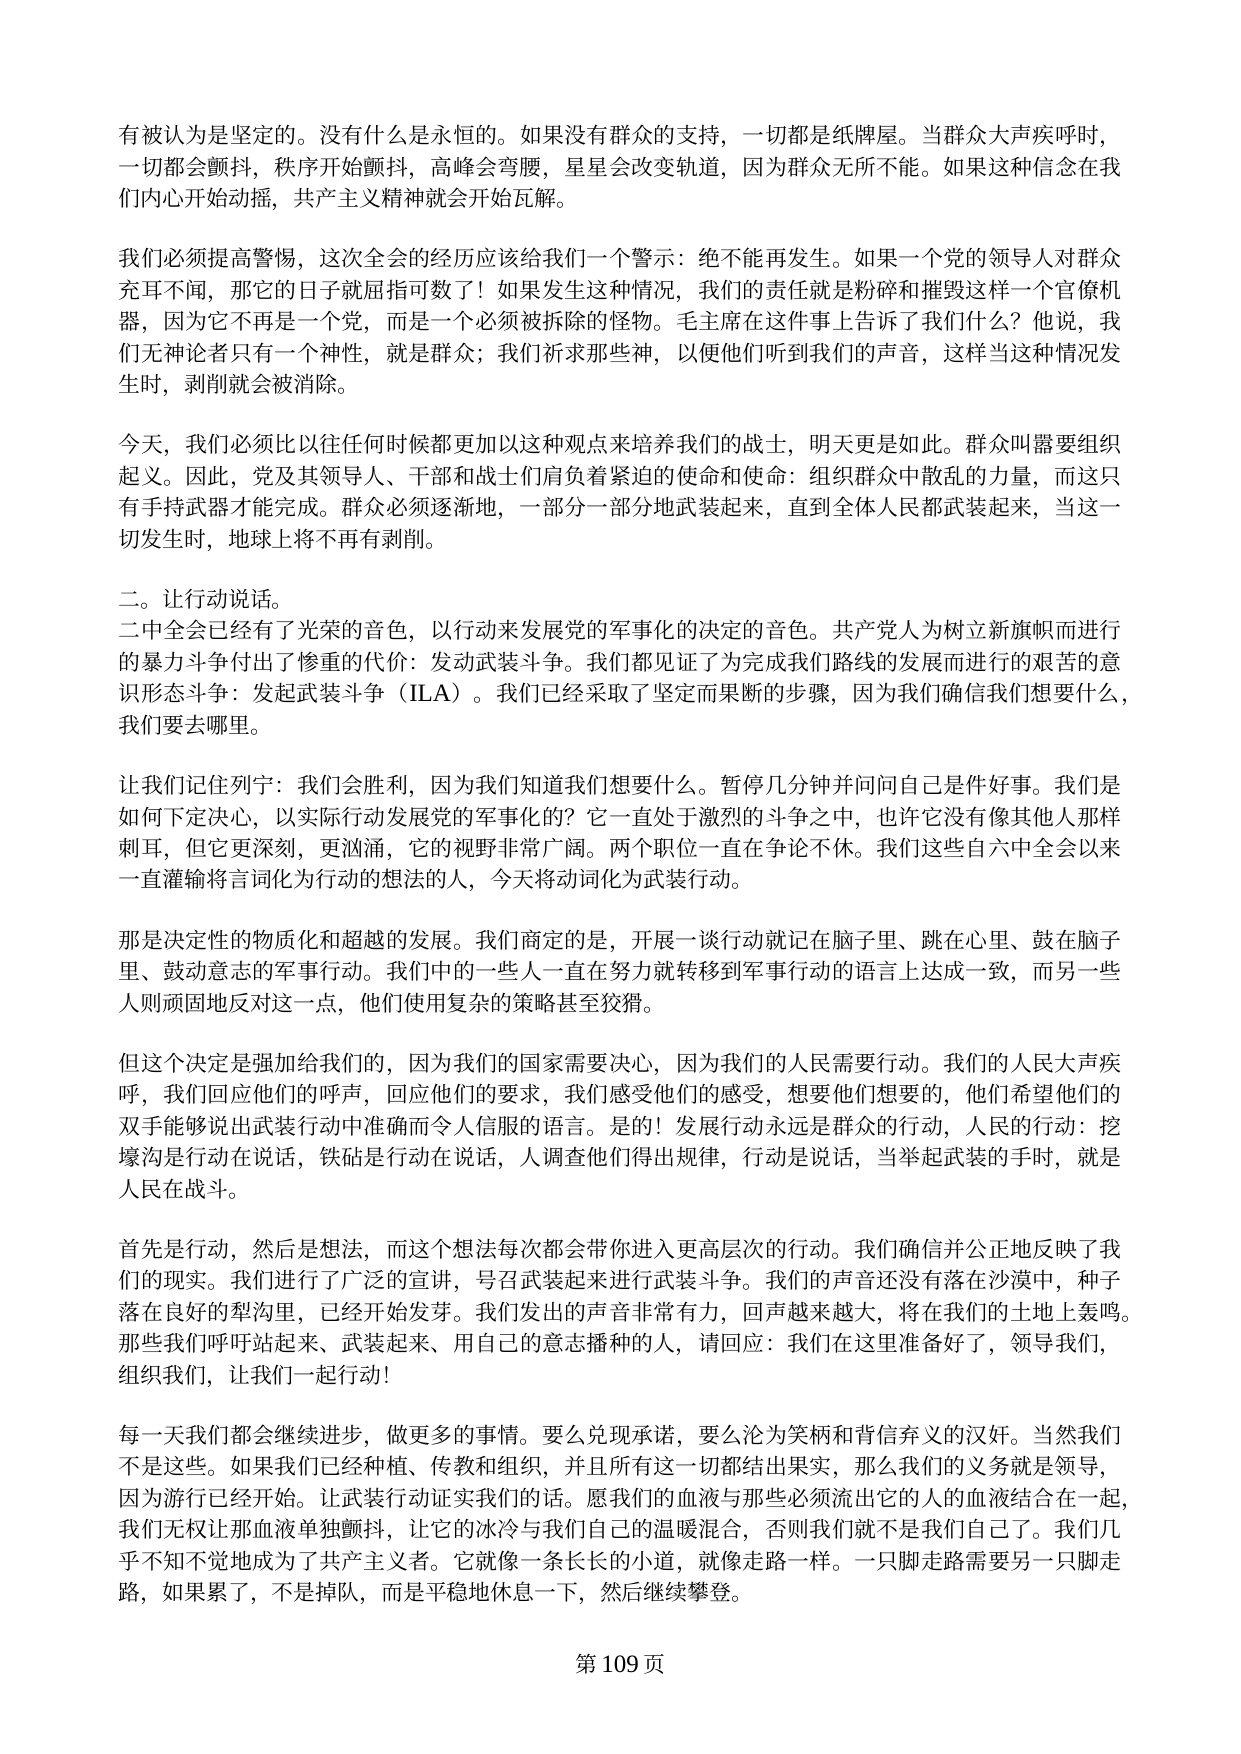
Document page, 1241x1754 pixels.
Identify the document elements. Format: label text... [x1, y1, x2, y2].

text 那是决定性的物质化和超越的发展。我们商定的是，开展一谈行动就记在脑子里、跳在心里、鼓在脑子里、鼓动意志的军事行动。我们中的一些人一直在努力就转移到军事行动的语言上达成一致，而另一些人则顽固地反对这一点，他们使用复杂的策略甚至狡猾。 [118, 923, 1122, 1017]
text 二中全会已经有了光荣的音色，以行动来发展党的军事化的决定的音色。共产党人为树立新旗帜而进行的暴力斗争付出了惨重的代价：发动武装斗争。我们都见证了为完成我们路线的发展而进行的艰苦的意识形态斗争：发起武装斗争（ILA）。我们已经采取了坚定而果断的步骤，因为我们确信我们想要什么，我们要去哪里。 [118, 614, 1122, 739]
text 我们必须提高警惕，这次全会的经历应该给我们一个警示：绝不能再发生。如果一个党的领导人对群众充耳不闻，那它的日子就屈指可数了！如果发生这种情况，我们的责任就是粉碎和摧毁这样一个官僚机器，因为它不再是一个党，而是一个必须被拆除的怪物。毛主席在这件事上告诉了我们什么？他说，我们无神论者只有一个神性，就是群众；我们祈求那些神，以便他们听到我们的声音，这样当这种情况发生时，剥削就会被消除。 [118, 242, 1122, 399]
text 今天，我们必须比以往任何时候都更加以这种观点来培养我们的战士，明天更是如此。群众叫嚣要组织起义。因此，党及其领导人、干部和战士们肩负着紧迫的使命和使命：组织群众中散乱的力量，而这只有手持武器才能完成。群众必须逐渐地，一部分一部分地武装起来，直到全体人民都武装起来，当这一切发生时，地球上将不再有剥削。 [118, 428, 1122, 553]
text 二。让行动说话。 [118, 582, 1122, 614]
text 有被认为是坚定的。没有什么是永恒的。如果没有群众的支持，一切都是纸牌屋。当群众大声疾呼时，一切都会颤抖，秩序开始颤抖，高峰会弯腰，星星会改变轨道，因为群众无所不能。如果这种信念在我们内心开始动摇，共产主义精神就会开始瓦解。 [118, 118, 1122, 213]
text 让我们记住列宁：我们会胜利，因为我们知道我们想要什么。暂停几分钟并问问自己是件好事。我们是如何下定决心，以实际行动发展党的军事化的？它一直处于激烈的斗争之中，也许它没有像其他人那样刺耳，但它更深刻，更汹涌，它的视野非常广阔。两个职位一直在争论不休。我们这些自六中全会以来一直灌输将言词化为行动的想法的人，今天将动词化为武装行动。 [118, 768, 1122, 894]
text 每一天我们都会继续进步，做更多的事情。要么兑现承诺，要么沦为笑柄和背信弃义的汉奸。当然我们不是这些。如果我们已经种植、传教和组织，并且所有这一切都结出果实，那么我们的义务就是领导，因为游行已经开始。让武装行动证实我们的话。愿我们的血液与那些必须流出它的人的血液结合在一起，我们无权让那血液单独颤抖，让它的冰冷与我们自己的温暖混合，否则我们就不是我们自己了。我们几乎不知不觉地成为了共产主义者。它就像一条长长的小道，就像走路一样。一只脚走路需要另一只脚走路，如果累了，不是掉队，而是平稳地休息一下，然后继续攀登。 [118, 1418, 1122, 1607]
text 首先是行动，然后是想法，而这个想法每次都会带你进入更高层次的行动。我们确信并公正地反映了我们的现实。我们进行了广泛的宣讲，号召武装起来进行武装斗争。我们的声音还没有落在沙漠中，种子落在良好的犁沟里，已经开始发芽。我们发出的声音非常有力，回声越来越大，将在我们的土地上轰鸣。那些我们呼吁站起来、武装起来、用自己的意志播种的人，请回应：我们在这里准备好了，领导我们，组织我们，让我们一起行动！ [118, 1232, 1122, 1389]
text 但这个决定是强加给我们的，因为我们的国家需要决心，因为我们的人民需要行动。我们的人民大声疾呼，我们回应他们的呼声，回应他们的要求，我们感受他们的感受，想要他们想要的，他们希望他们的双手能够说出武装行动中准确而令人信服的语言。是的！发展行动永远是群众的行动，人民的行动：挖壕沟是行动在说话，铁砧是行动在说话，人调查他们得出规律，行动是说话，当举起武装的手时，就是人民在战斗。 [118, 1046, 1122, 1203]
